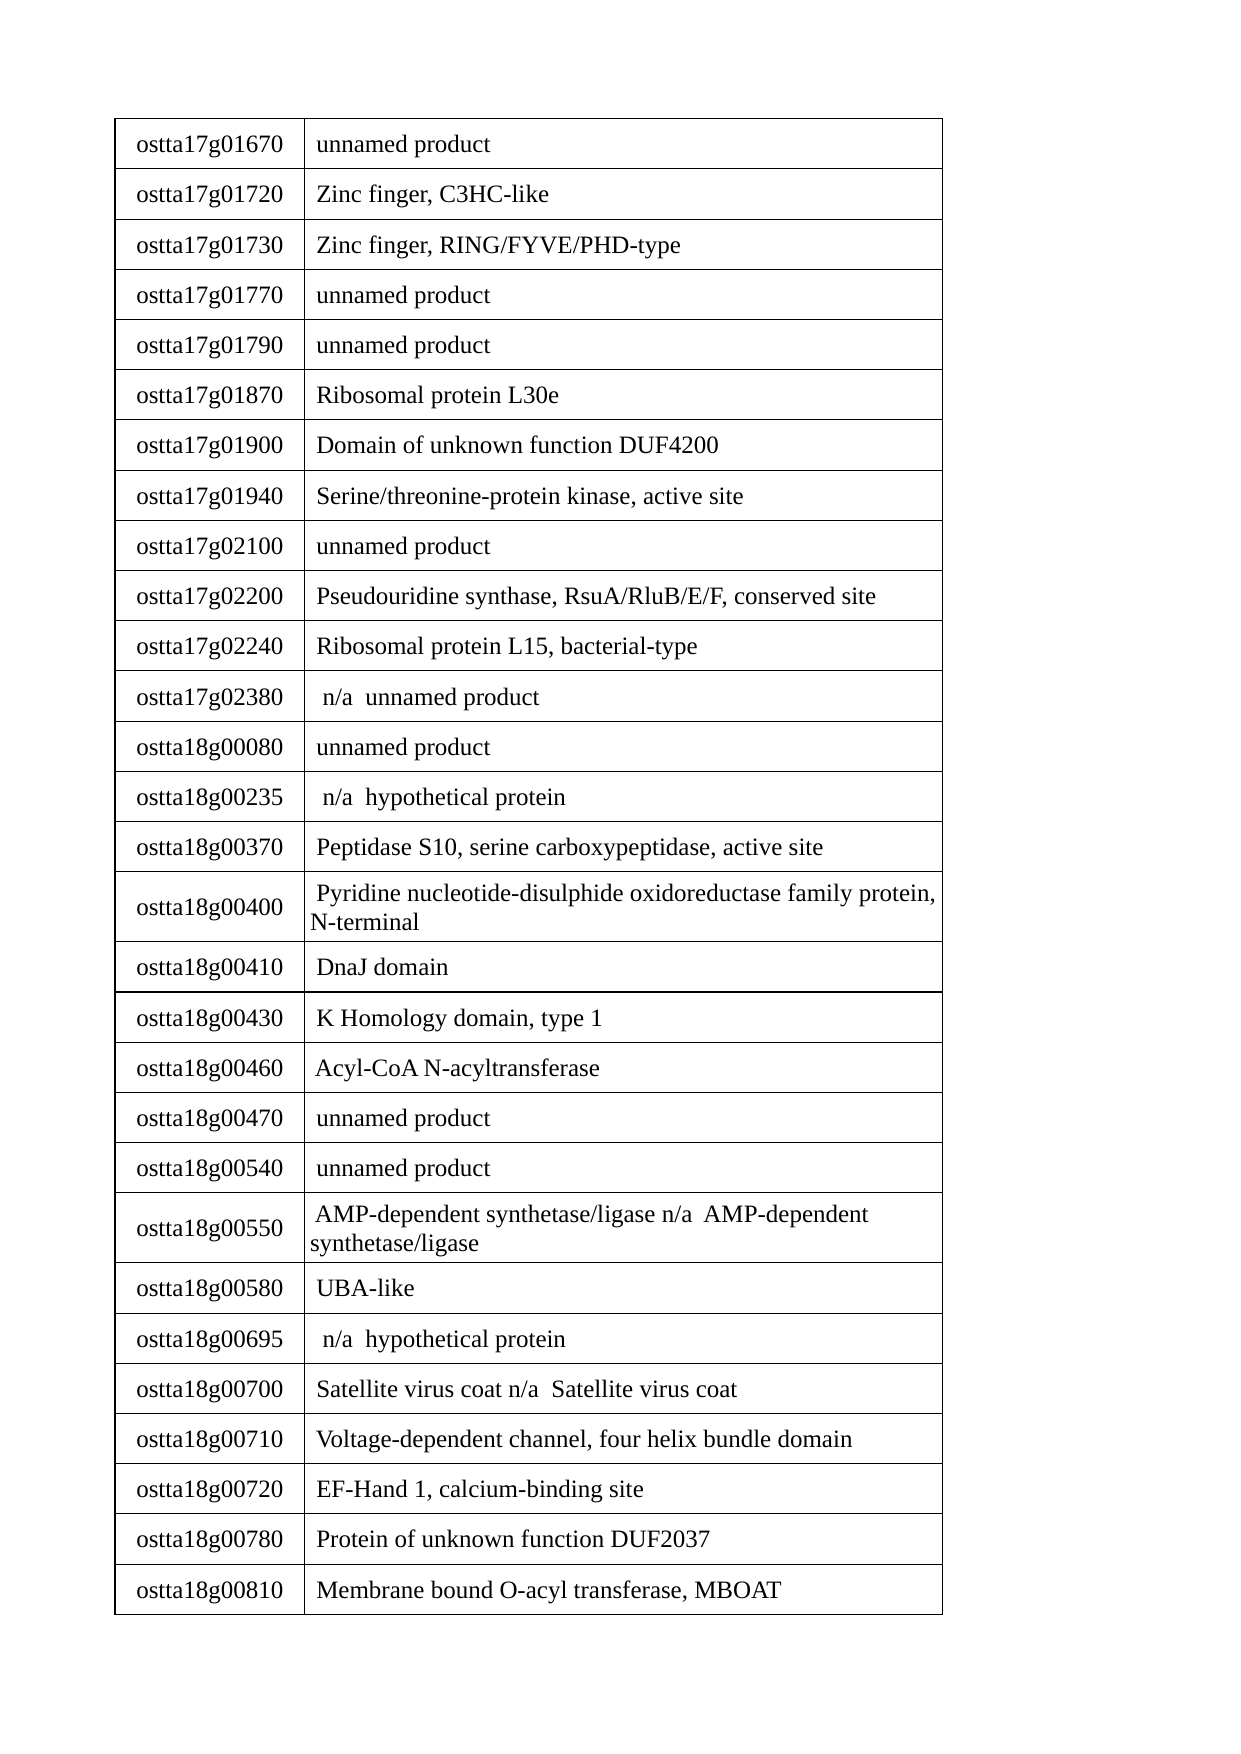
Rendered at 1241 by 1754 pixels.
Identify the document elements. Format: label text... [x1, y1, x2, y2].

table_cell ostta17g02380 [116, 671, 304, 721]
table_cell ostta18g00580 [116, 1263, 304, 1312]
table_cell ostta18g00550 [116, 1193, 304, 1262]
table_cell ostta17g02100 [116, 521, 304, 570]
table_cell unnamed product [305, 119, 942, 168]
table_cell ostta17g01770 [116, 270, 304, 319]
table_cell unnamed product [305, 1093, 942, 1142]
table_cell ostta18g00720 [116, 1464, 304, 1513]
table_cell ostta18g00400 [116, 872, 304, 941]
table_cell ostta18g00235 [116, 772, 304, 821]
table_cell ostta18g00780 [116, 1514, 304, 1563]
table_cell Zinc finger, RING/FYVE/PHD-type [305, 220, 942, 269]
table_cell AMP-dependent synthetase/ligase n/a AMP-dependent synthetase/ligase [305, 1193, 942, 1262]
table_cell ostta18g00430 [116, 993, 304, 1042]
table_cell ostta18g00080 [116, 722, 304, 771]
table_cell Protein of unknown function DUF2037 [305, 1514, 942, 1563]
table_cell unnamed product [305, 1143, 942, 1192]
table_cell EF-Hand 1, calcium-binding site [305, 1464, 942, 1513]
table_cell ostta18g00710 [116, 1414, 304, 1463]
table_cell ostta17g01940 [116, 471, 304, 520]
table_cell UBA-like [305, 1263, 942, 1312]
table_cell unnamed product [305, 722, 942, 771]
table_cell ostta18g00470 [116, 1093, 304, 1142]
table_cell ostta17g01870 [116, 370, 304, 419]
table_cell Pseudouridine synthase, RsuA/RluB/E/F, conserved site [305, 571, 942, 620]
table_cell Voltage-dependent channel, four helix bundle domain [305, 1414, 942, 1463]
table_cell Zinc finger, C3HC-like [305, 169, 942, 218]
table_cell ostta17g02240 [116, 621, 304, 670]
table_cell unnamed product [305, 521, 942, 570]
table_cell Ribosomal protein L30e [305, 370, 942, 419]
table_cell n/a hypothetical protein [305, 772, 942, 821]
table_cell ostta17g01720 [116, 169, 304, 218]
table_cell ostta18g00410 [116, 942, 304, 991]
table_cell unnamed product [305, 320, 942, 369]
table_cell Membrane bound O-acyl transferase, MBOAT [305, 1565, 942, 1614]
table_cell Domain of unknown function DUF4200 [305, 420, 942, 469]
table_cell K Homology domain, type 1 [305, 993, 942, 1042]
table_cell n/a hypothetical protein [305, 1314, 942, 1363]
table_cell ostta17g01730 [116, 220, 304, 269]
table_cell ostta18g00700 [116, 1364, 304, 1413]
table_cell ostta17g01790 [116, 320, 304, 369]
table_cell Serine/threonine-protein kinase, active site [305, 471, 942, 520]
table_cell n/a unnamed product [305, 671, 942, 721]
table_cell Peptidase S10, serine carboxypeptidase, active site [305, 822, 942, 871]
table_cell ostta18g00460 [116, 1043, 304, 1092]
table_cell ostta17g02200 [116, 571, 304, 620]
table_cell Ribosomal protein L15, bacterial-type [305, 621, 942, 670]
table_cell ostta17g01900 [116, 420, 304, 469]
table_cell ostta18g00370 [116, 822, 304, 871]
table_cell ostta18g00695 [116, 1314, 304, 1363]
table_cell Pyridine nucleotide-disulphide oxidoreductase family protein, N-terminal [305, 872, 942, 941]
table_cell Satellite virus coat n/a Satellite virus coat [305, 1364, 942, 1413]
table_cell ostta17g01670 [116, 119, 304, 168]
table_cell unnamed product [305, 270, 942, 319]
table_cell ostta18g00540 [116, 1143, 304, 1192]
table_cell ostta18g00810 [116, 1565, 304, 1614]
table_cell Acyl-CoA N-acyltransferase [305, 1043, 942, 1092]
table_cell DnaJ domain [305, 942, 942, 991]
